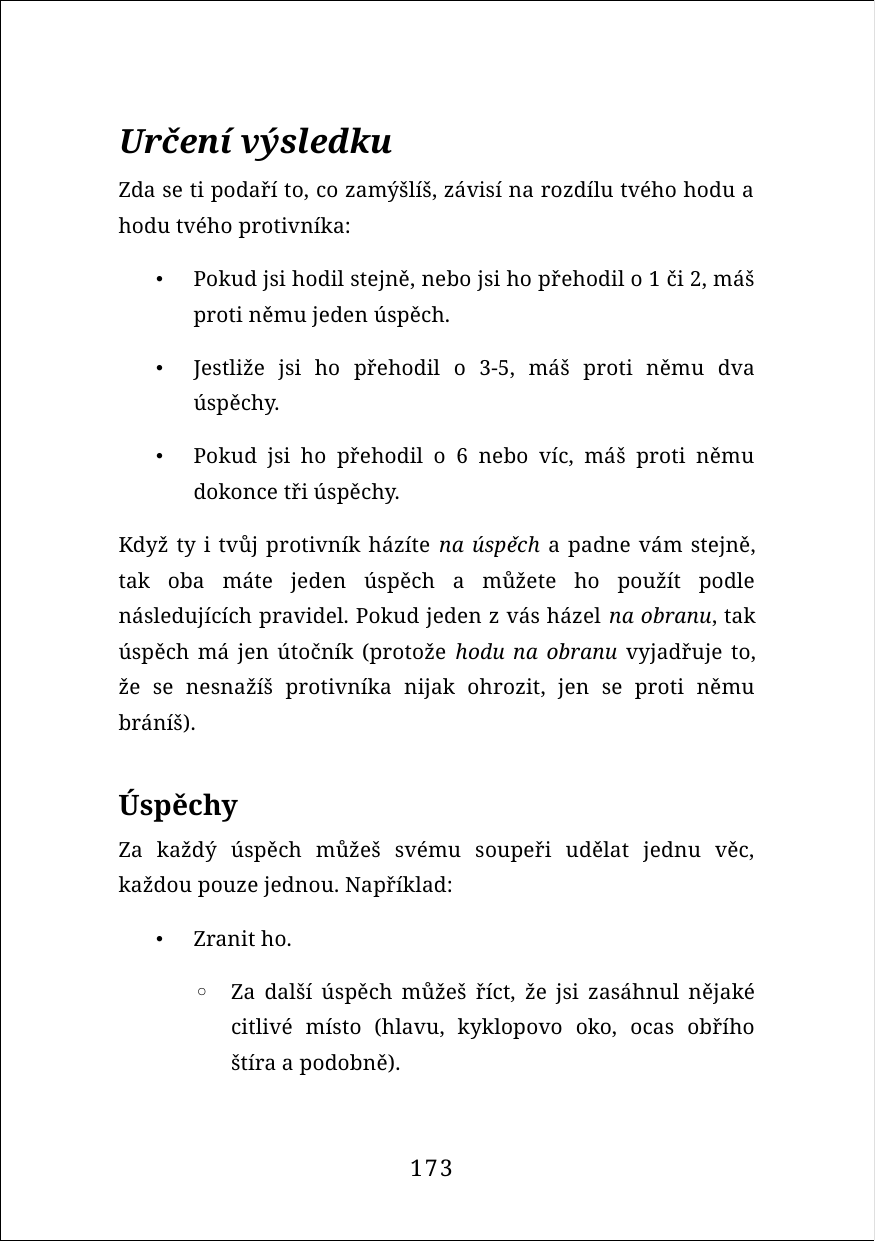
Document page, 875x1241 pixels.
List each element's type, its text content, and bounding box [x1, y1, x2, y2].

text Za každý úspěch můžeš svému soupeři udělat jednu věc, každou pouze jednou. Například: [118, 835, 756, 899]
list Za další úspěch můžeš říct, že jsi zasáhnul nějaké citlivé místo (hlavu, kyklopovo oko, ocas obřího štíra a podobně). [193, 977, 756, 1076]
subtitle Určení výsledku [118, 118, 756, 164]
list Pokud jsi hodil stejně, nebo jsi ho přehodil o 1 či 2, máš proti němu jeden úspěch. [156, 264, 756, 328]
list Jestliže jsi ho přehodil o 3-5, máš proti němu dva úspěchy. [156, 353, 756, 417]
subtitle Úspěchy [118, 785, 756, 823]
text Když ty i tvůj protivník házíte na úspěch a padne vám stejně, tak oba máte jeden úspěch a můžete ho použít podle následujících pravidel. Pokud jeden z vás házel na obranu, tak úspěch má jen útočník (protože hodu na obranu vyjadřuje to, že se nesnažíš protivníka nijak ohrozit, jen se proti němu bráníš). [118, 530, 756, 736]
list Zranit ho. [156, 924, 756, 952]
list Pokud jsi ho přehodil o 6 nebo víc, máš proti němu dokonce tři úspěchy. [156, 442, 756, 506]
text Zda se ti podaří to, co zamýšlíš, závisí na rozdílu tvého hodu a hodu tvého protivníka: [118, 175, 756, 239]
